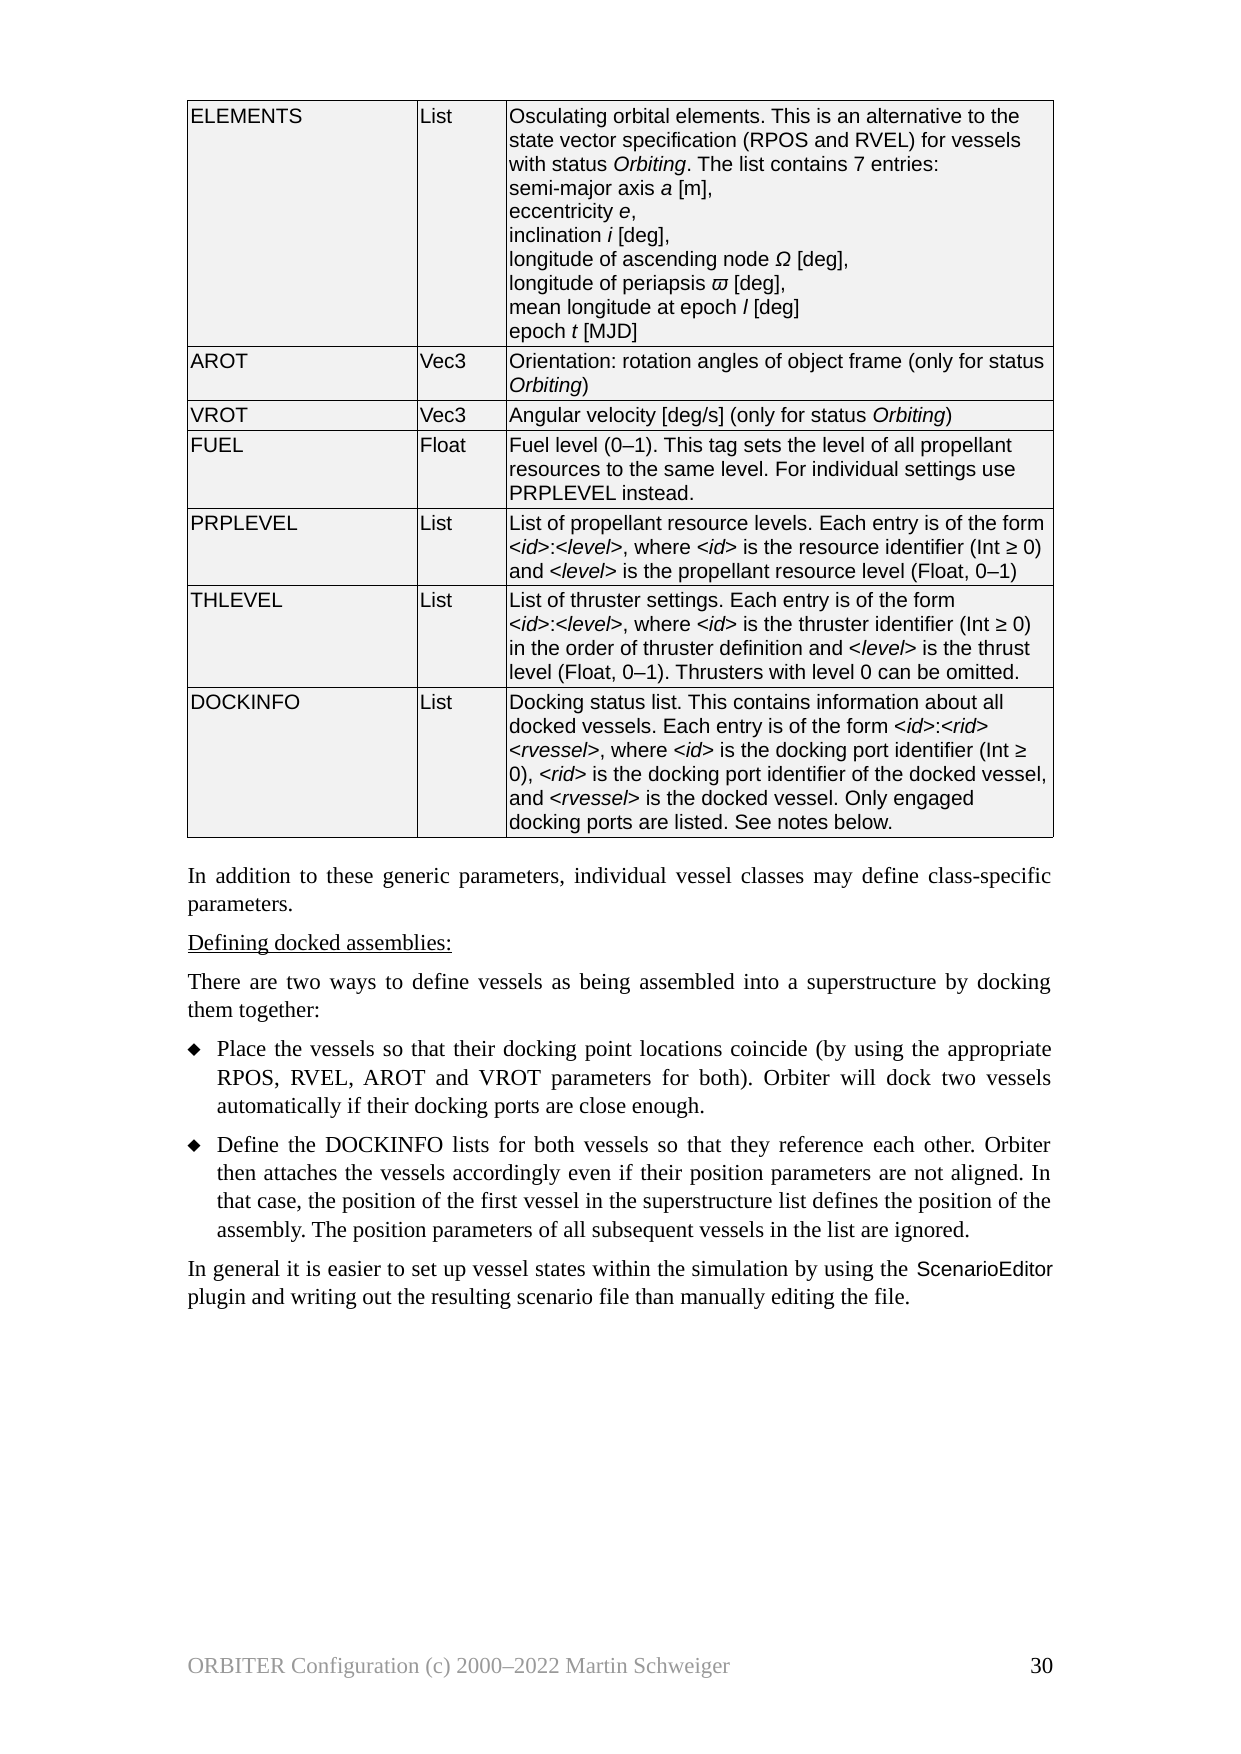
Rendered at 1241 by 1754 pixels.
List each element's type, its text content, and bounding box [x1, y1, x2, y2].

table_cell Osculating orbital elements. This is an alternative to the state vector specification (RPOS and RVEL) for vessels with status Orbiting. The list contains 7 entries: semi-major axis a [m], eccentricity e, inclination i [deg], longitude of ascending node Ω [deg], longitude of periapsis ϖ [deg], mean longitude at epoch l [deg] epoch t [MJD] [507, 101, 1053, 346]
table_cell List [418, 688, 506, 837]
table_cell List [418, 101, 506, 346]
table_cell VROT [188, 401, 417, 430]
text In addition to these generic parameters, individual vessel classes may define class-specific parameters. [187, 861, 1053, 917]
table_cell ELEMENTS [188, 101, 417, 346]
text There are two ways to define vessels as being assembled into a superstructure by docking them together: [187, 967, 1053, 1023]
table_cell Float [418, 431, 506, 507]
table_cell THLEVEL [188, 586, 417, 687]
table_cell Orientation: rotation angles of object frame (only for status Orbiting) [507, 347, 1053, 400]
list Place the vessels so that their docking point locations coincide (by using the appropriate RPOS, RVEL, AROT and VROT parameters for both). Orbiter will dock two vessels automatically if their docking ports are close enough. [187, 1034, 1053, 1119]
table_cell DOCKINFO [188, 688, 417, 837]
table_cell Vec3 [418, 347, 506, 400]
table_cell PRPLEVEL [188, 509, 417, 585]
table_cell List [418, 509, 506, 585]
table_cell List of propellant resource levels. Each entry is of the form <id>:<level>, where <id> is the resource identifier (Int ≥ 0) and <level> is the propellant resource level (Float, 0–1) [507, 509, 1053, 585]
table_cell AROT [188, 347, 417, 400]
list Define the DOCKINFO lists for both vessels so that they reference each other. Orbiter then attaches the vessels accordingly even if their position parameters are not aligned. In that case, the position of the first vessel in the superstructure list defines the position of the assembly. The position parameters of all subsequent vessels in the list are ignored. [187, 1130, 1053, 1243]
table_cell Angular velocity [deg/s] (only for status Orbiting) [507, 401, 1053, 430]
table_cell Docking status list. This contains information about all docked vessels. Each entry is of the form <id>:<rid> <rvessel>, where <id> is the docking port identifier (Int ≥ 0), <rid> is the docking port identifier of the docked vessel, and <rvessel> is the docked vessel. Only engaged docking ports are listed. See notes below. [507, 688, 1053, 837]
table_cell List of thruster settings. Each entry is of the form <id>:<level>, where <id> is the thruster identifier (Int ≥ 0) in the order of thruster definition and <level> is the thrust level (Float, 0–1). Thrusters with level 0 can be omitted. [507, 586, 1053, 687]
table_cell FUEL [188, 431, 417, 507]
table_cell Fuel level (0–1). This tag sets the level of all propellant resources to the same level. For individual settings use PRPLEVEL instead. [507, 431, 1053, 507]
table_cell Vec3 [418, 401, 506, 430]
table_cell List [418, 586, 506, 687]
text Defining docked assemblies: [187, 928, 1053, 956]
text In general it is easier to set up vessel states within the simulation by using the ScenarioEditor plugin and writing out the resulting scenario file than manually editing the file. [187, 1254, 1053, 1310]
